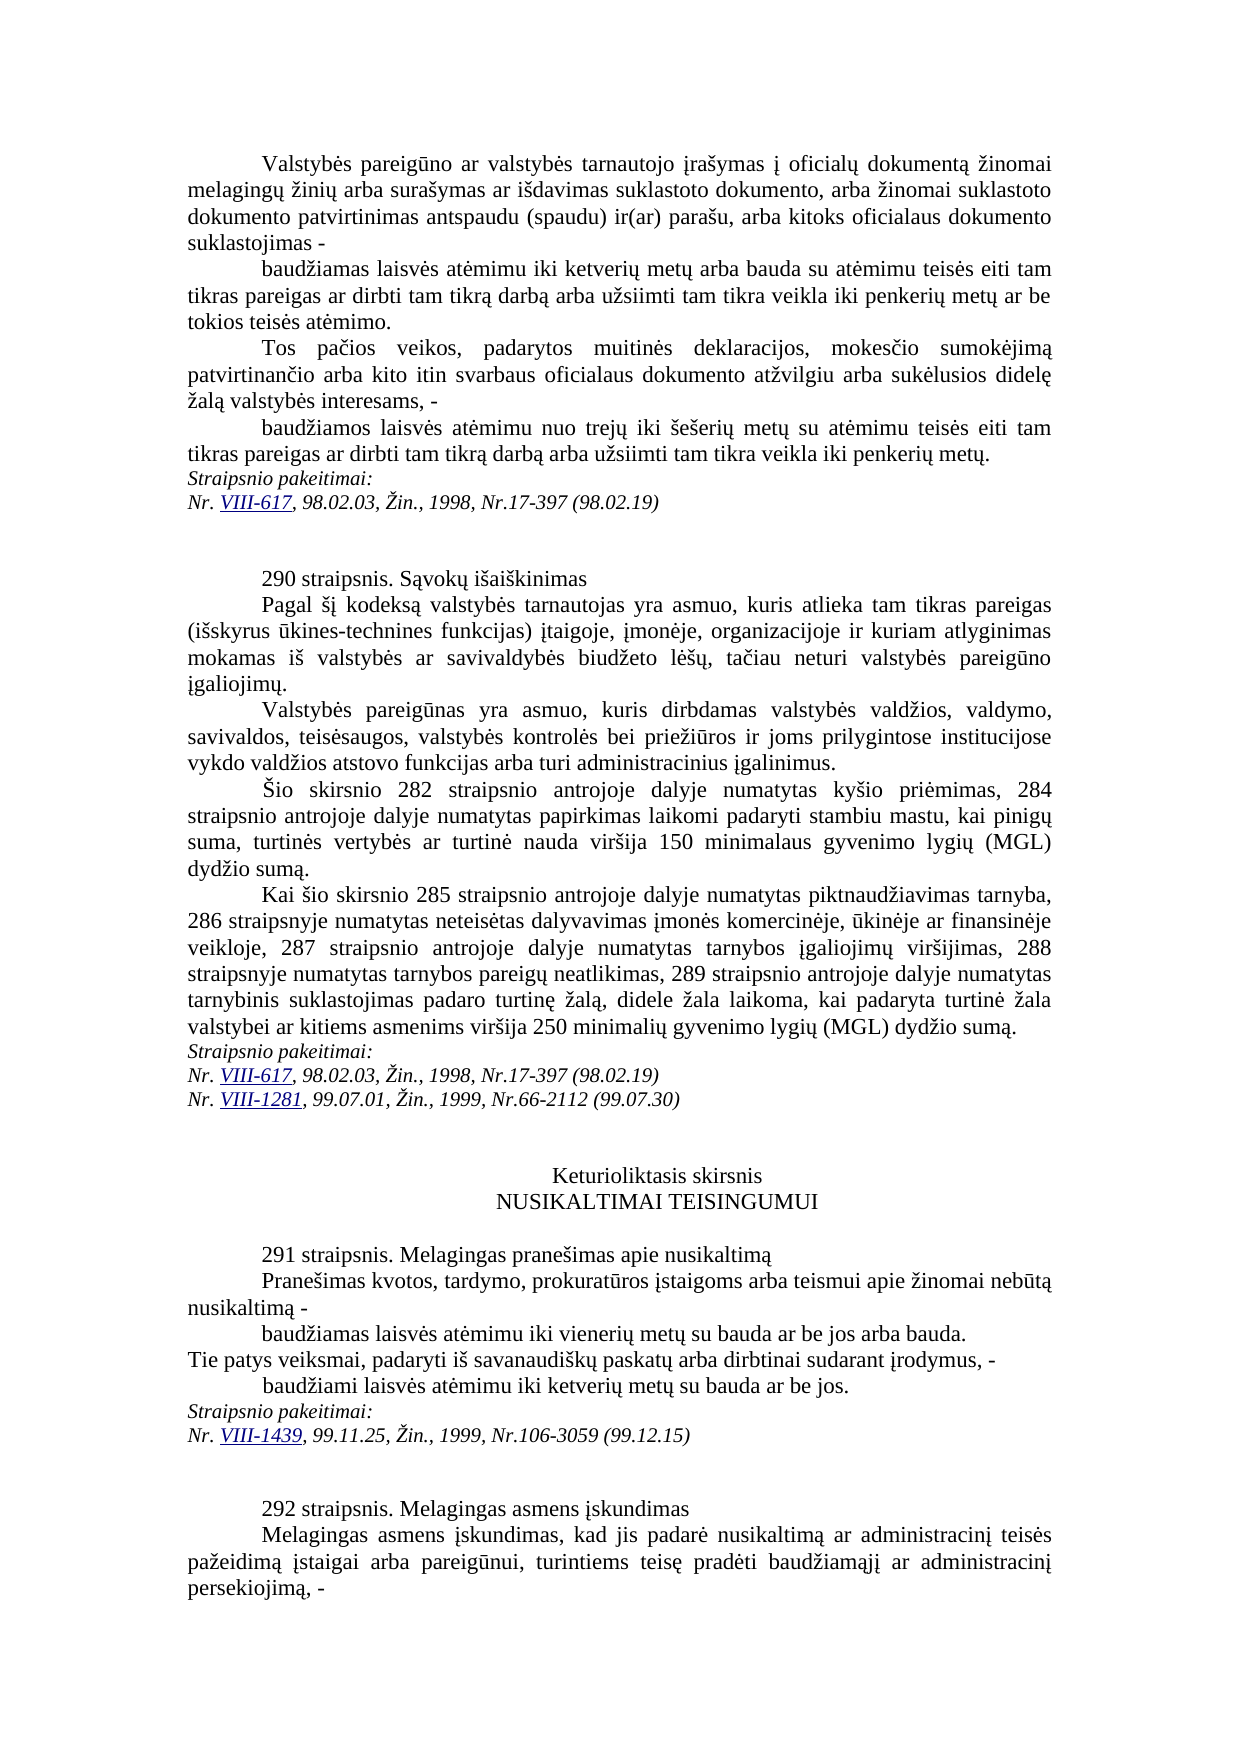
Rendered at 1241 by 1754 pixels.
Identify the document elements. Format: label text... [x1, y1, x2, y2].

text 290 straipsnis. Sąvokų išaiškinimas [206, 565, 1053, 591]
text Tos pačios veikos, padarytos muitinės deklaracijos, mokesčio sumokėjimą patvirtinančio arba kito itin svarbaus oficialaus dokumento atžvilgiu arba sukėlusios didelę žalą valstybės interesams, - [187, 334, 1053, 413]
text Straipsnio pakeitimai: [187, 466, 1053, 490]
text NUSIKALTIMAI TEISINGUMUI [187, 1188, 1053, 1214]
text Valstybės pareigūnas yra asmuo, kuris dirbdamas valstybės valdžios, valdymo, savivaldos, teisėsaugos, valstybės kontrolės bei priežiūros ir joms prilygintose institucijose vykdo valdžios atstovo funkcijas arba turi administracinius įgalinimus. [187, 697, 1053, 776]
text Pagal šį kodeksą valstybės tarnautojas yra asmuo, kuris atlieka tam tikras pareigas (išskyrus ūkines-technines funkcijas) įtaigoje, įmonėje, organizacijoje ir kuriam atlyginimas mokamas iš valstybės ar savivaldybės biudžeto lėšų, tačiau neturi valstybės pareigūno įgaliojimų. [187, 591, 1053, 697]
text baudžiamas laisvės atėmimu iki ketverių metų arba bauda su atėmimu teisės eiti tam tikras pareigas ar dirbti tam tikrą darbą arba užsiimti tam tikra veikla iki penkerių metų ar be tokios teisės atėmimo. [187, 255, 1053, 334]
text 291 straipsnis. Melagingas pranešimas apie nusikaltimą [187, 1241, 1053, 1267]
text Melagingas asmens įskundimas, kad jis padarė nusikaltimą ar administracinį teisės pažeidimą įstaigai arba pareigūnui, turintiems teisę pradėti baudžiamąjį ar administracinį persekiojimą, - [187, 1522, 1053, 1601]
text Straipsnio pakeitimai: [187, 1399, 1053, 1423]
text Nr. VIII-1439, 99.11.25, Žin., 1999, Nr.106-3059 (99.12.15) [187, 1423, 1053, 1447]
text Nr. VIII-1281, 99.07.01, Žin., 1999, Nr.66-2112 (99.07.30) [187, 1087, 1053, 1111]
text Nr. VIII-617, 98.02.03, Žin., 1998, Nr.17-397 (98.02.19) [187, 490, 1053, 514]
text Pranešimas kvotos, tardymo, prokuratūros įstaigoms arba teismui apie žinomai nebūtą nusikaltimą - [187, 1267, 1053, 1320]
text Keturioliktasis skirsnis [187, 1162, 1053, 1188]
text Nr. VIII-617, 98.02.03, Žin., 1998, Nr.17-397 (98.02.19) [187, 1063, 1053, 1087]
text baudžiamas laisvės atėmimu iki vienerių metų su bauda ar be jos arba bauda. [187, 1320, 1053, 1346]
text Straipsnio pakeitimai: [187, 1039, 1053, 1063]
text 292 straipsnis. Melagingas asmens įskundimas [206, 1495, 1053, 1522]
text Tie patys veiksmai, padaryti iš savanaudiškų paskatų arba dirbtinai sudarant įrodymus, - [187, 1346, 1053, 1373]
text Šio skirsnio 282 straipsnio antrojoje dalyje numatytas kyšio priėmimas, 284 straipsnio antrojoje dalyje numatytas papirkimas laikomi padaryti stambiu mastu, kai pinigų suma, turtinės vertybės ar turtinė nauda viršija 150 minimalaus gyvenimo lygių (MGL) dydžio sumą. [187, 776, 1053, 881]
text baudžiami laisvės atėmimu iki ketverių metų su bauda ar be jos. [187, 1373, 1053, 1399]
text baudžiamos laisvės atėmimu nuo trejų iki šešerių metų su atėmimu teisės eiti tam tikras pareigas ar dirbti tam tikrą darbą arba užsiimti tam tikra veikla iki penkerių metų. [187, 413, 1053, 466]
text Kai šio skirsnio 285 straipsnio antrojoje dalyje numatytas piktnaudžiavimas tarnyba, 286 straipsnyje numatytas neteisėtas dalyvavimas įmonės komercinėje, ūkinėje ar finansinėje veikloje, 287 straipsnio antrojoje dalyje numatytas tarnybos įgaliojimų viršijimas, 288 straipsnyje numatytas tarnybos pareigų neatlikimas, 289 straipsnio antrojoje dalyje numatytas tarnybinis suklastojimas padaro turtinę žalą, didele žala laikoma, kai padaryta turtinė žala valstybei ar kitiems asmenims viršija 250 minimalių gyvenimo lygių (MGL) dydžio sumą. [187, 881, 1053, 1039]
text Valstybės pareigūno ar valstybės tarnautojo įrašymas į oficialų dokumentą žinomai melagingų žinių arba surašymas ar išdavimas suklastoto dokumento, arba žinomai suklastoto dokumento patvirtinimas antspaudu (spaudu) ir(ar) parašu, arba kitoks oficialaus dokumento suklastojimas - [187, 150, 1053, 255]
